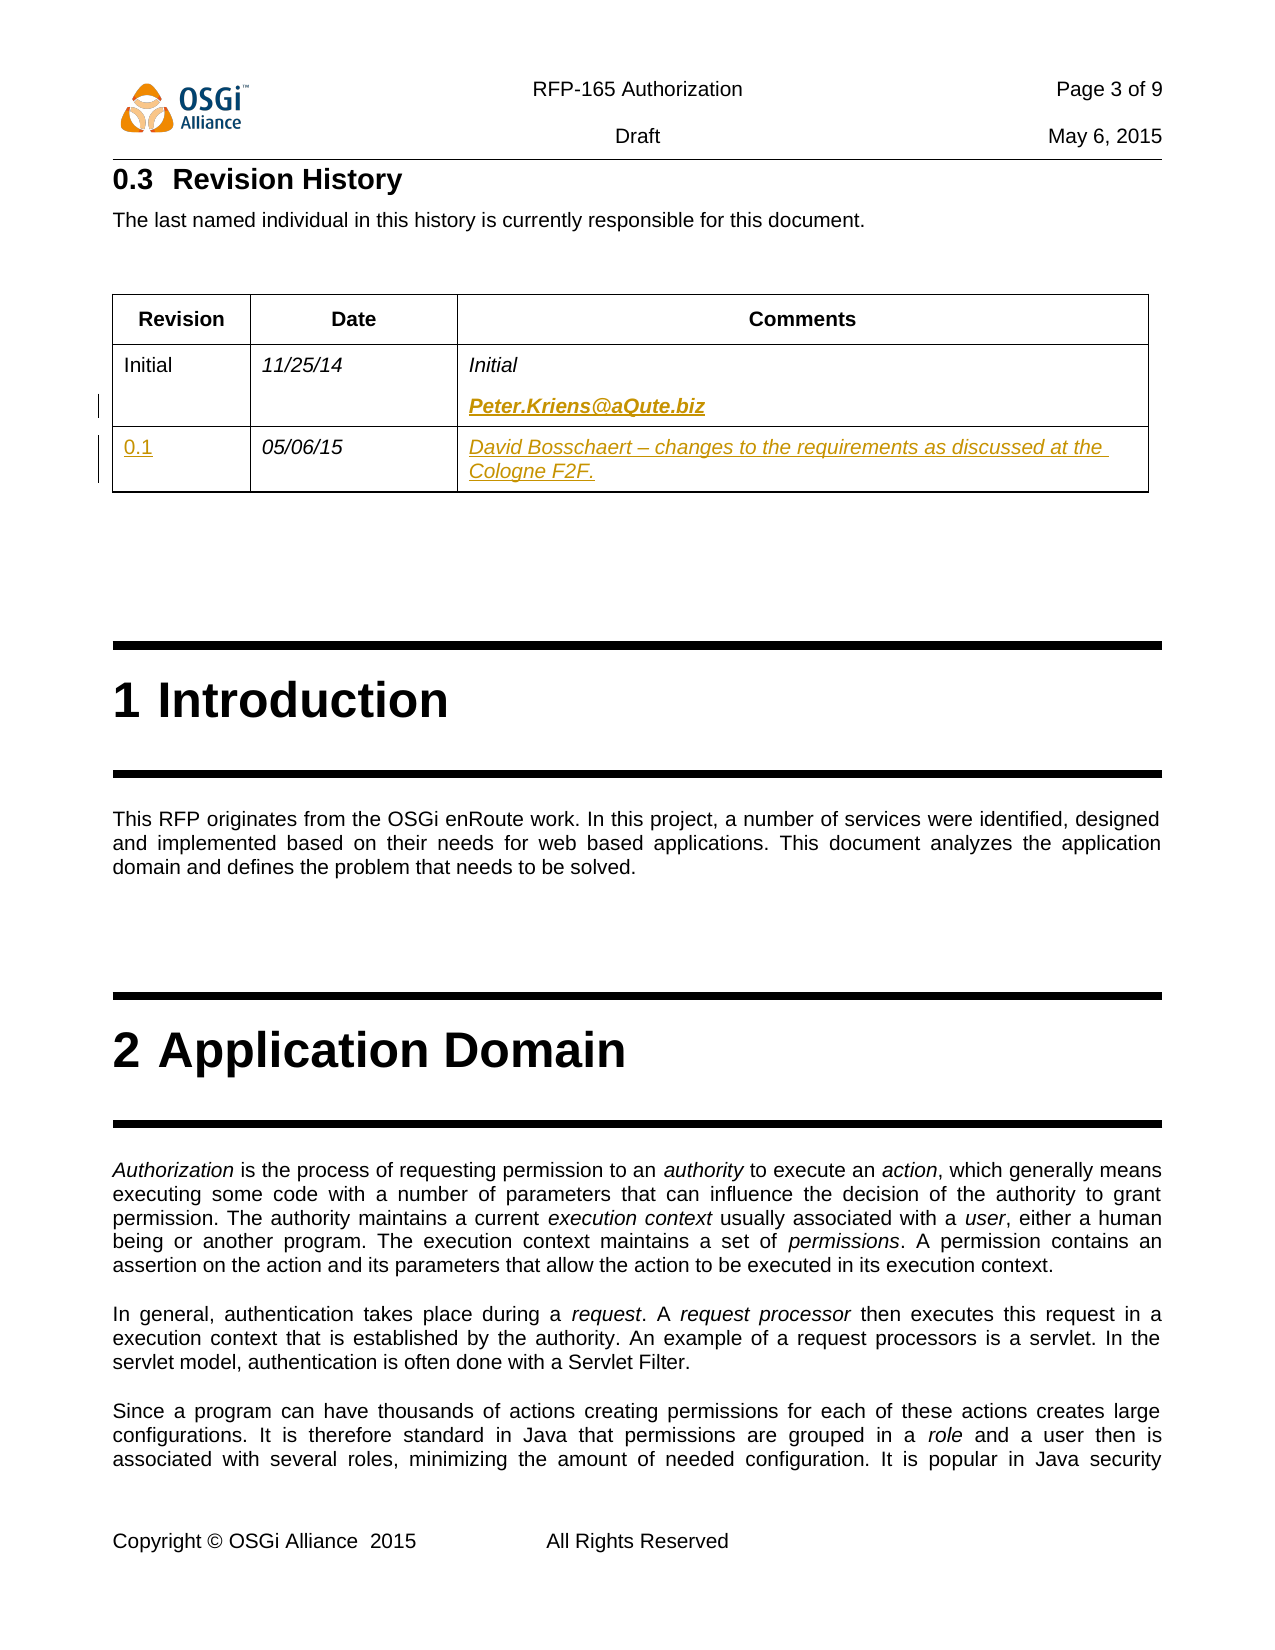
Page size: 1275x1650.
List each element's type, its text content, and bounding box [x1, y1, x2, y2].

table_cell Initial Peter.Kriens@aQute.biz [458, 345, 1148, 426]
table_cell Initial [113, 345, 250, 426]
subtitle Revision History [112, 160, 1162, 196]
table_cell David Bosschaert – changes to the requirements as discussed at the Cologne F2F. [458, 427, 1148, 491]
table_cell 25/11/14 [251, 345, 457, 426]
text Since a program can have thousands of actions creating permissions for each of these actions creates large configurations. It is therefore standard in Java that permissions are grouped in a role and a user then is associated with several roles, minimizing the amount of needed configuration. It is popular in Java security [112, 1399, 1162, 1471]
subtitle Introduction [112, 642, 1162, 778]
table_cell 06/05/15 [251, 427, 457, 491]
text The last named individual in this history is currently responsible for this document. [112, 208, 1162, 232]
table_header Comments [458, 295, 1148, 343]
text In general, authentication takes place during a request. A request processor then executes this request in a execution context that is established by the authority. An example of a request processors is a servlet. In the servlet model, authentication is often done with a Servlet Filter. [112, 1302, 1162, 1374]
table_header Revision [113, 295, 250, 343]
subtitle Application Domain [112, 993, 1162, 1128]
picture [113, 76, 257, 140]
text This RFP originates from the OSGi enRoute work. In this project, a number of services were identified, designed and implemented based on their needs for web based applications. This document analyzes the application domain and defines the problem that needs to be solved. [112, 807, 1162, 879]
table_header Date [251, 295, 457, 343]
table_cell 0.1 [113, 427, 250, 491]
text Authorization is the process of requesting permission to an authority to execute an action, which generally means executing some code with a number of parameters that can influence the decision of the authority to grant permission. The authority maintains a current execution context usually associated with a user, either a human being or another program. The execution context maintains a set of permissions. A permission contains an assertion on the action and its parameters that allow the action to be executed in its execution context. [112, 1157, 1162, 1277]
